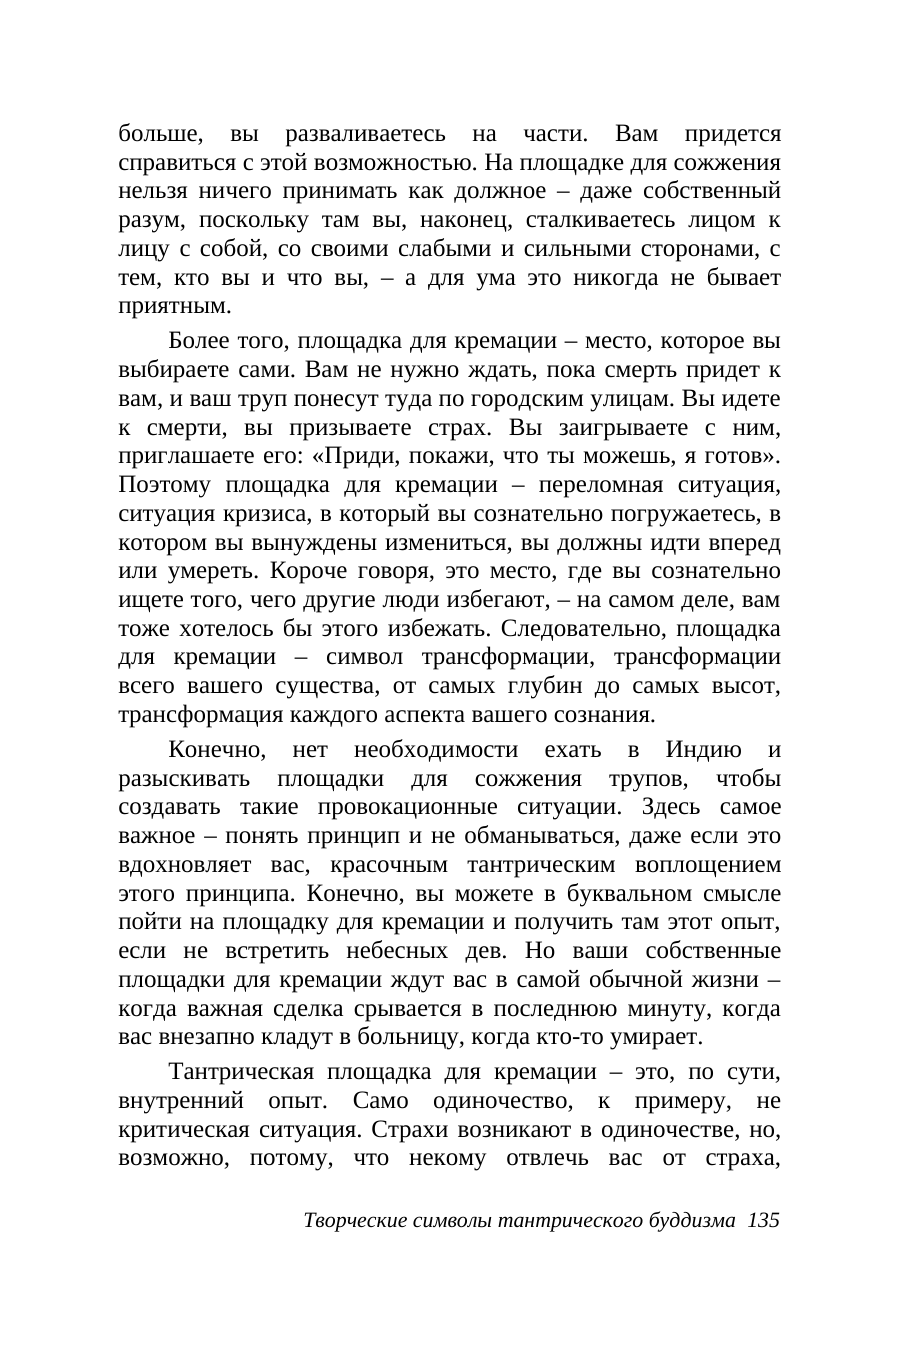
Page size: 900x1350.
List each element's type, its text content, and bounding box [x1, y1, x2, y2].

text больше, вы разваливаетесь на части. Вам придется справиться с этой возможностью. На площадке для сожжения нельзя ничего принимать как должное – даже собственный разум, поскольку там вы, наконец, сталкиваетесь лицом к лицу с собой, со своими слабыми и сильными сторонами, с тем, кто вы и что вы, – а для ума это никогда не бывает приятным. [118, 118, 782, 319]
text Более того, площадка для кремации – место, которое вы выбираете сами. Вам не нужно ждать, пока смерть придет к вам, и ваш труп понесут туда по городским улицам. Вы идете к смерти, вы призываете страх. Вы заигрываете с ним, приглашаете его: «Приди, покажи, что ты можешь, я готов». Поэтому площадка для кремации – переломная ситуация, ситуация кризиса, в который вы сознательно погружаетесь, в котором вы вынуждены измениться, вы должны идти вперед или умереть. Короче говоря, это место, где вы сознательно ищете того, чего другие люди избегают, – на самом деле, вам тоже хотелось бы этого избежать. Следовательно, площадка для кремации – символ трансформации, трансформации всего вашего существа, от самых глубин до самых высот, трансформация каждого аспекта вашего сознания. [118, 325, 782, 728]
text Конечно, нет необходимости ехать в Индию и разыскивать площадки для сожжения трупов, чтобы создавать такие провокационные ситуации. Здесь самое важное – понять принцип и не обманываться, даже если это вдохновляет вас, красочным тантрическим воплощением этого принципа. Конечно, вы можете в буквальном смысле пойти на площадку для кремации и получить там этот опыт, если не встретить небесных дев. Но ваши собственные площадки для кремации ждут вас в самой обычной жизни – когда важная сделка срывается в последнюю минуту, когда вас внезапно кладут в больницу, когда кто-то умирает. [118, 734, 782, 1050]
text Тантрическая площадка для кремации – это, по сути, внутренний опыт. Само одиночество, к примеру, не критическая ситуация. Страхи возникают в одиночестве, но, возможно, потому, что некому отвлечь вас от страха, [118, 1056, 782, 1171]
